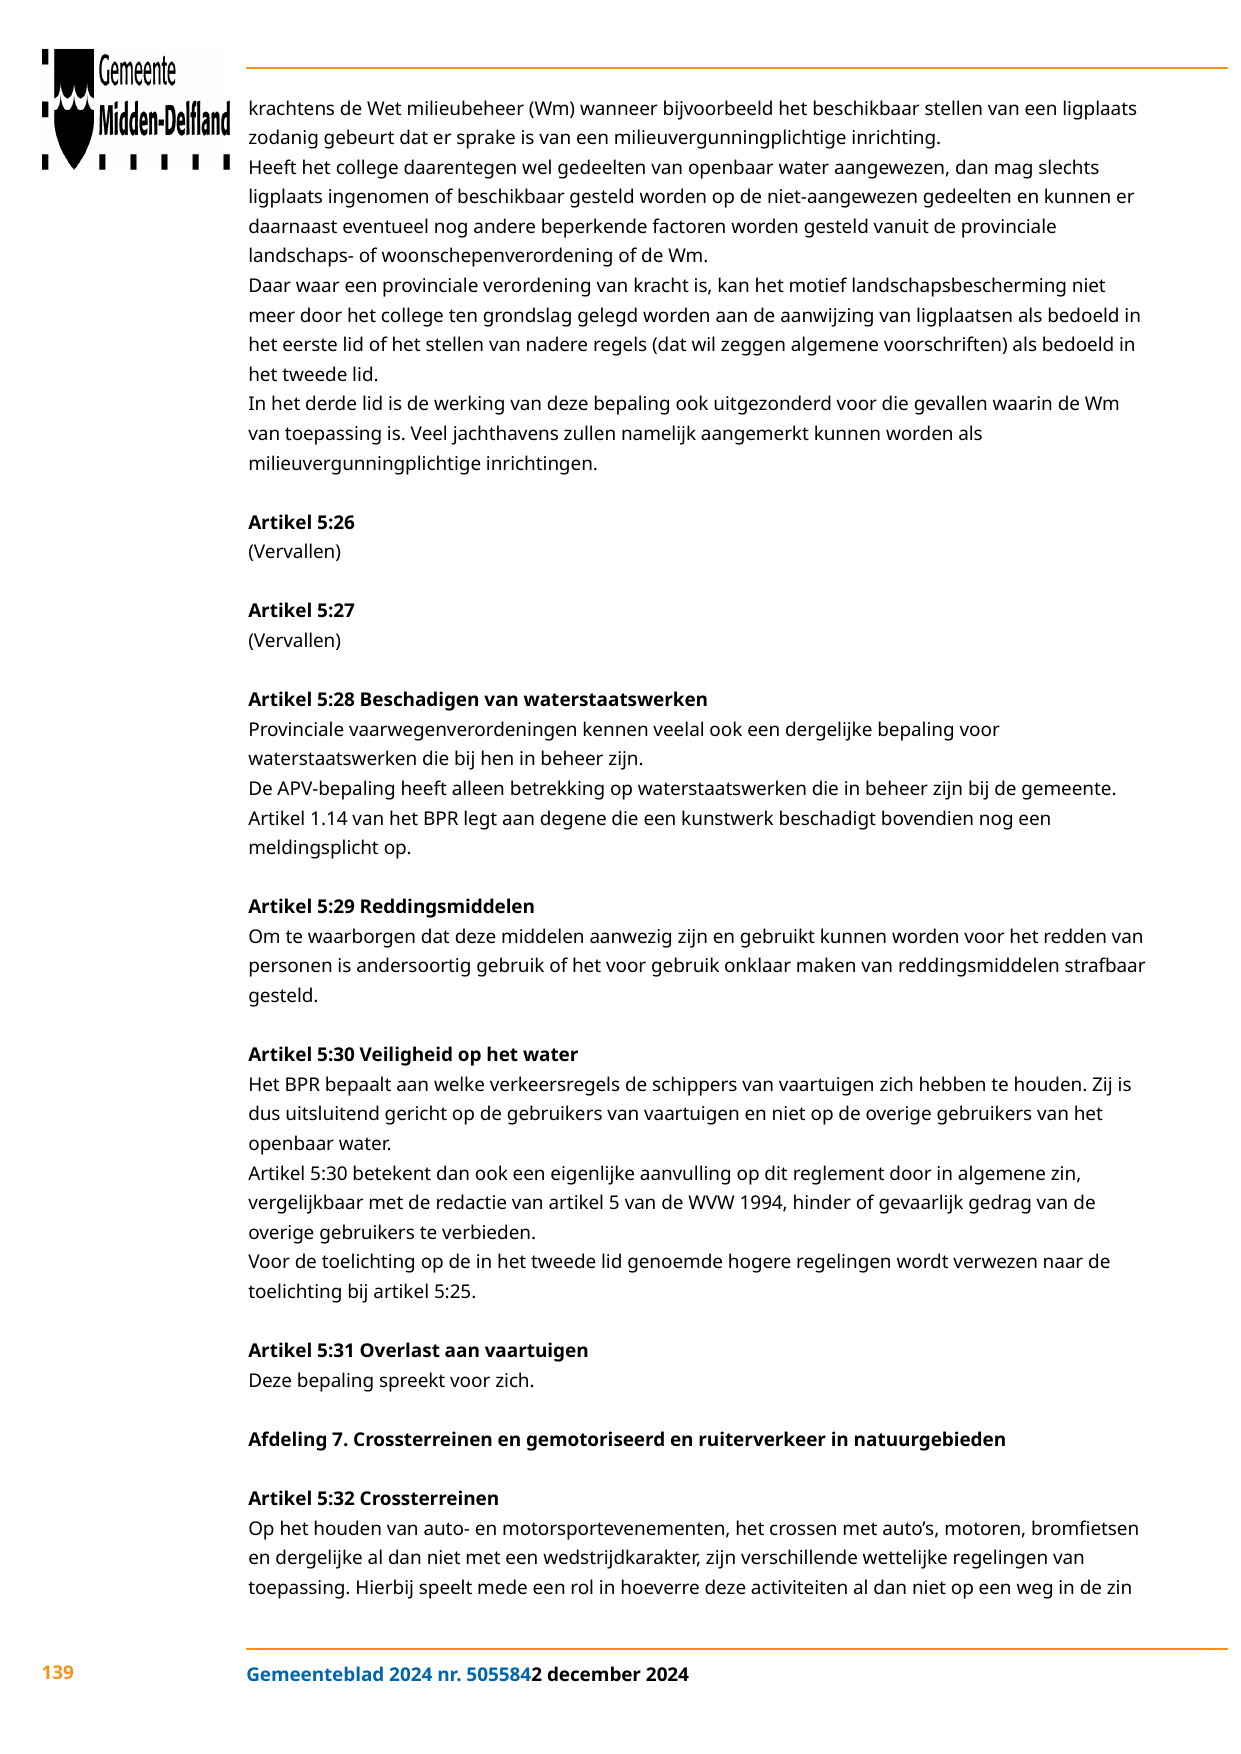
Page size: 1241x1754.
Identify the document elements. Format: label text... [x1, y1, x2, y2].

text De APV-bepaling heeft alleen betrekking op waterstaatswerken die in beheer zijn bij de gemeente. Artikel 1.14 van het BPR legt aan degene die een kunstwerk beschadigt bovendien nog een meldingsplicht op. [248, 775, 1152, 860]
text Artikel 5:30 betekent dan ook een eigenlijke aanvulling op dit reglement door in algemene zin, vergelijkbaar met de redactie van artikel 5 van de WVW 1994, hinder of gevaarlijk gedrag van de overige gebruikers te verbieden. [248, 1160, 1152, 1245]
text Afdeling 7. Crossterreinen en gemotoriseerd en ruiterverkeer in natuurgebieden [248, 1426, 1152, 1452]
text Heeft het college daarentegen wel gedeelten van openbaar water aangewezen, dan mag slechts ligplaats ingenomen of beschikbaar gesteld worden op de niet-aangewezen gedeelten en kunnen er daarnaast eventueel nog andere beperkende factoren worden gesteld vanuit de provinciale landschaps- of woonschepenverordening of de Wm. [248, 154, 1152, 268]
text Deze bepaling spreekt voor zich. [248, 1367, 1152, 1393]
text Artikel 5:32 Crossterreinen [248, 1485, 1152, 1511]
text Artikel 5:29 Reddingsmiddelen [248, 893, 1152, 919]
text Artikel 5:26 [248, 509, 1152, 535]
text In het derde lid is de werking van deze bepaling ook uitgezonderd voor die gevallen waarin de Wm van toepassing is. Veel jachthavens zullen namelijk aangemerkt kunnen worden als milieuvergunningplichtige inrichtingen. [248, 391, 1152, 476]
text krachtens de Wet milieubeheer (Wm) wanneer bijvoorbeeld het beschikbaar stellen van een ligplaats zodanig gebeurt dat er sprake is van een milieuvergunningplichtige inrichting. [248, 95, 1152, 150]
picture [41, 47, 231, 172]
text Voor de toelichting op de in het tweede lid genoemde hogere regelingen wordt verwezen naar de toelichting bij artikel 5:25. [248, 1248, 1152, 1304]
text (Vervallen) [248, 627, 1152, 653]
text (Vervallen) [248, 538, 1152, 564]
text Artikel 5:30 Veiligheid op het water [248, 1041, 1152, 1067]
text Om te waarborgen dat deze middelen aanwezig zijn en gebruikt kunnen worden voor het redden van personen is andersoortig gebruik of het voor gebruik onklaar maken van reddingsmiddelen strafbaar gesteld. [248, 923, 1152, 1008]
text Artikel 5:31 Overlast aan vaartuigen [248, 1337, 1152, 1363]
text Het BPR bepaalt aan welke verkeersregels de schippers van vaartuigen zich hebben te houden. Zij is dus uitsluitend gericht op de gebruikers van vaartuigen en niet op de overige gebruikers van het openbaar water. [248, 1071, 1152, 1156]
text Provinciale vaarwegenverordeningen kennen veelal ook een dergelijke bepaling voor waterstaatswerken die bij hen in beheer zijn. [248, 716, 1152, 771]
text Artikel 5:28 Beschadigen van waterstaatswerken [248, 686, 1152, 712]
text Op het houden van auto- en motorsportevenementen, het crossen met auto’s, motoren, bromfietsen en dergelijke al dan niet met een wedstrijdkarakter, zijn verschillende wettelijke regelingen van toepassing. Hierbij speelt mede een rol in hoeverre deze activiteiten al dan niet op een weg in de zin [248, 1515, 1152, 1600]
text Daar waar een provinciale verordening van kracht is, kan het motief landschapsbescherming niet meer door het college ten grondslag gelegd worden aan de aanwijzing van ligplaatsen als bedoeld in het eerste lid of het stellen van nadere regels (dat wil zeggen algemene voorschriften) als bedoeld in het tweede lid. [248, 272, 1152, 387]
text Artikel 5:27 [248, 598, 1152, 623]
